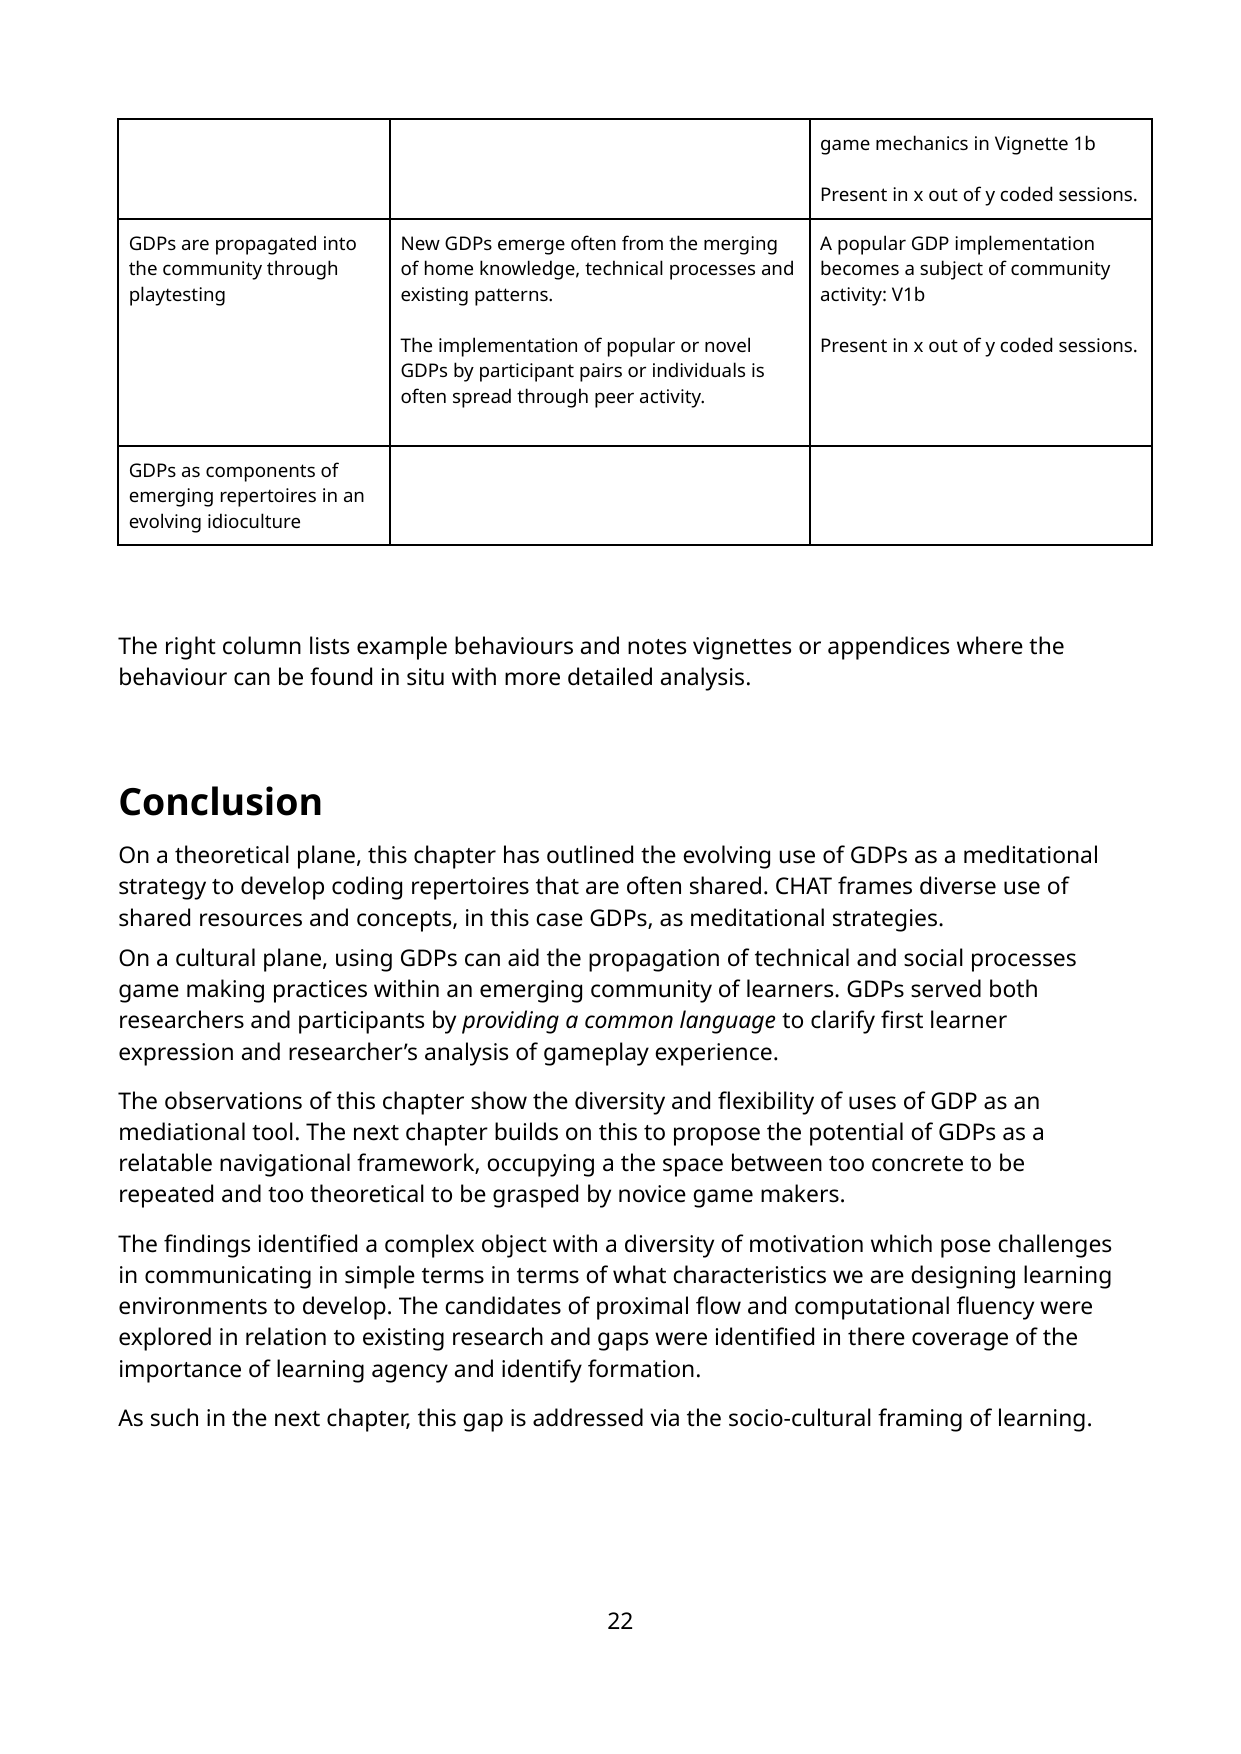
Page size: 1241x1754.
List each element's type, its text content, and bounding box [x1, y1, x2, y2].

text The findings identified a complex object with a diversity of motivation which pose challenges in communicating in simple terms in terms of what characteristics we are designing learning environments to develop. The candidates of proximal flow and computational fluency were explored in relation to existing research and gaps were identified in there coverage of the importance of learning agency and identify formation. [118, 1228, 1122, 1384]
text On a theoretical plane, this chapter has outlined the evolving use of GDPs as a meditational strategy to develop coding repertoires that are often shared. CHAT frames diverse use of shared resources and concepts, in this case GDPs, as meditational strategies. [118, 839, 1122, 933]
table_cell [391, 447, 809, 544]
table_cell GDPs as components of emerging repertoires in an evolving idioculture [119, 447, 389, 544]
text On a cultural plane, using GDPs can aid the propagation of technical and social processes game making practices within an emerging community of learners. GDPs served both researchers and participants by providing a common language to clarify first learner expression and researcher’s analysis of gameplay experience. [118, 942, 1122, 1067]
table_cell game mechanics in Vignette 1b Present in x out of y coded sessions. [811, 120, 1151, 218]
text The right column lists example behaviours and notes vignettes or appendices where the behaviour can be found in situ with more detailed analysis. [118, 630, 1122, 692]
table_cell GDPs are propagated into the community through playtesting [119, 220, 389, 445]
table_cell New GDPs emerge often from the merging of home knowledge, technical processes and existing patterns. The implementation of popular or novel GDPs by participant pairs or individuals is often spread through peer activity. [391, 220, 809, 445]
table_cell [119, 120, 389, 218]
subtitle Conclusion [118, 776, 1122, 827]
text As such in the next chapter, this gap is addressed via the socio-cultural framing of learning. [118, 1402, 1122, 1433]
table_cell [391, 120, 809, 218]
text The observations of this chapter show the diversity and flexibility of uses of GDP as an mediational tool. The next chapter builds on this to propose the potential of GDPs as a relatable navigational framework, occupying a the space between too concrete to be repeated and too theoretical to be grasped by novice game makers. [118, 1085, 1122, 1210]
table_cell [811, 447, 1151, 544]
table_cell A popular GDP implementation becomes a subject of community activity: V1b Present in x out of y coded sessions. [811, 220, 1151, 445]
